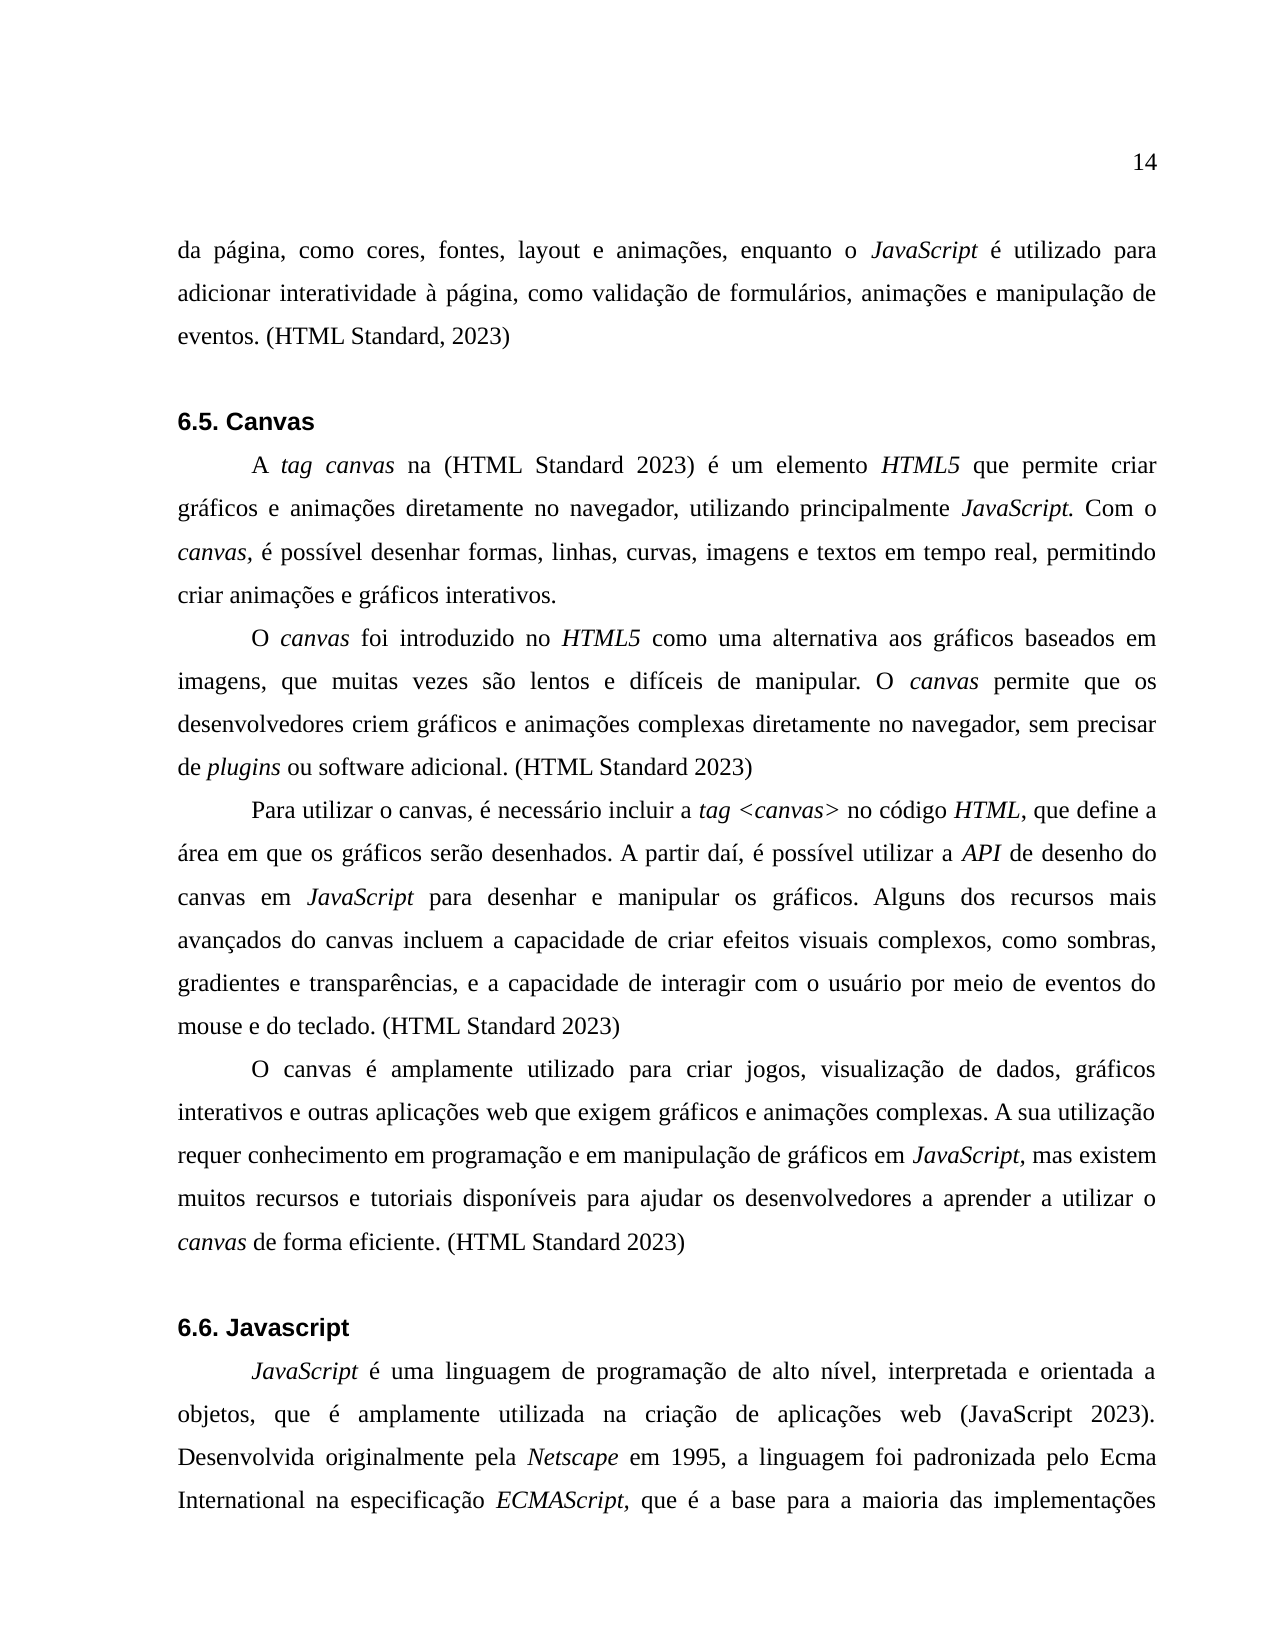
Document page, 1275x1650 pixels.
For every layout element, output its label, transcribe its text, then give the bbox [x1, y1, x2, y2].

subtitle 6.5. Canvas [177, 407, 1157, 436]
text Para utilizar o canvas, é necessário incluir a tag <canvas> no código HTML, que define a área em que os gráficos serão desenhados. A partir daí, é possível utilizar a API de desenho do canvas em JavaScript para desenhar e manipular os gráficos. Alguns dos recursos mais avançados do canvas incluem a capacidade de criar efeitos visuais complexos, como sombras, gradientes e transparências, e a capacidade de interagir com o usuário por meio de eventos do mouse e do teclado. (HTML Standard 2023) [177, 795, 1157, 1040]
text da página, como cores, fontes, layout e animações, enquanto o JavaScript é utilizado para adicionar interatividade à página, como validação de formulários, animações e manipulação de eventos. (HTML Standard, 2023) [177, 235, 1157, 350]
text A tag canvas na (HTML Standard 2023) é um elemento HTML5 que permite criar gráficos e animações diretamente no navegador, utilizando principalmente JavaScript. Com o canvas, é possível desenhar formas, linhas, curvas, imagens e textos em tempo real, permitindo criar animações e gráficos interativos. [177, 450, 1157, 608]
text JavaScript é uma linguagem de programação de alto nível, interpretada e orientada a objetos, que é amplamente utilizada na criação de aplicações web (JavaScript 2023). Desenvolvida originalmente pela Netscape em 1995, a linguagem foi padronizada pelo Ecma International na especificação ECMAScript, que é a base para a maioria das implementações [177, 1356, 1157, 1514]
text O canvas é amplamente utilizado para criar jogos, visualização de dados, gráficos interativos e outras aplicações web que exigem gráficos e animações complexas. A sua utilização requer conhecimento em programação e em manipulação de gráficos em JavaScript, mas existem muitos recursos e tutoriais disponíveis para ajudar os desenvolvedores a aprender a utilizar o canvas de forma eficiente. (HTML Standard 2023) [177, 1054, 1157, 1255]
subtitle 6.6. Javascript [177, 1313, 1157, 1342]
text O canvas foi introduzido no HTML5 como uma alternativa aos gráficos baseados em imagens, que muitas vezes são lentos e difíceis de manipular. O canvas permite que os desenvolvedores criem gráficos e animações complexas diretamente no navegador, sem precisar de plugins ou software adicional. (HTML Standard 2023) [177, 623, 1157, 781]
